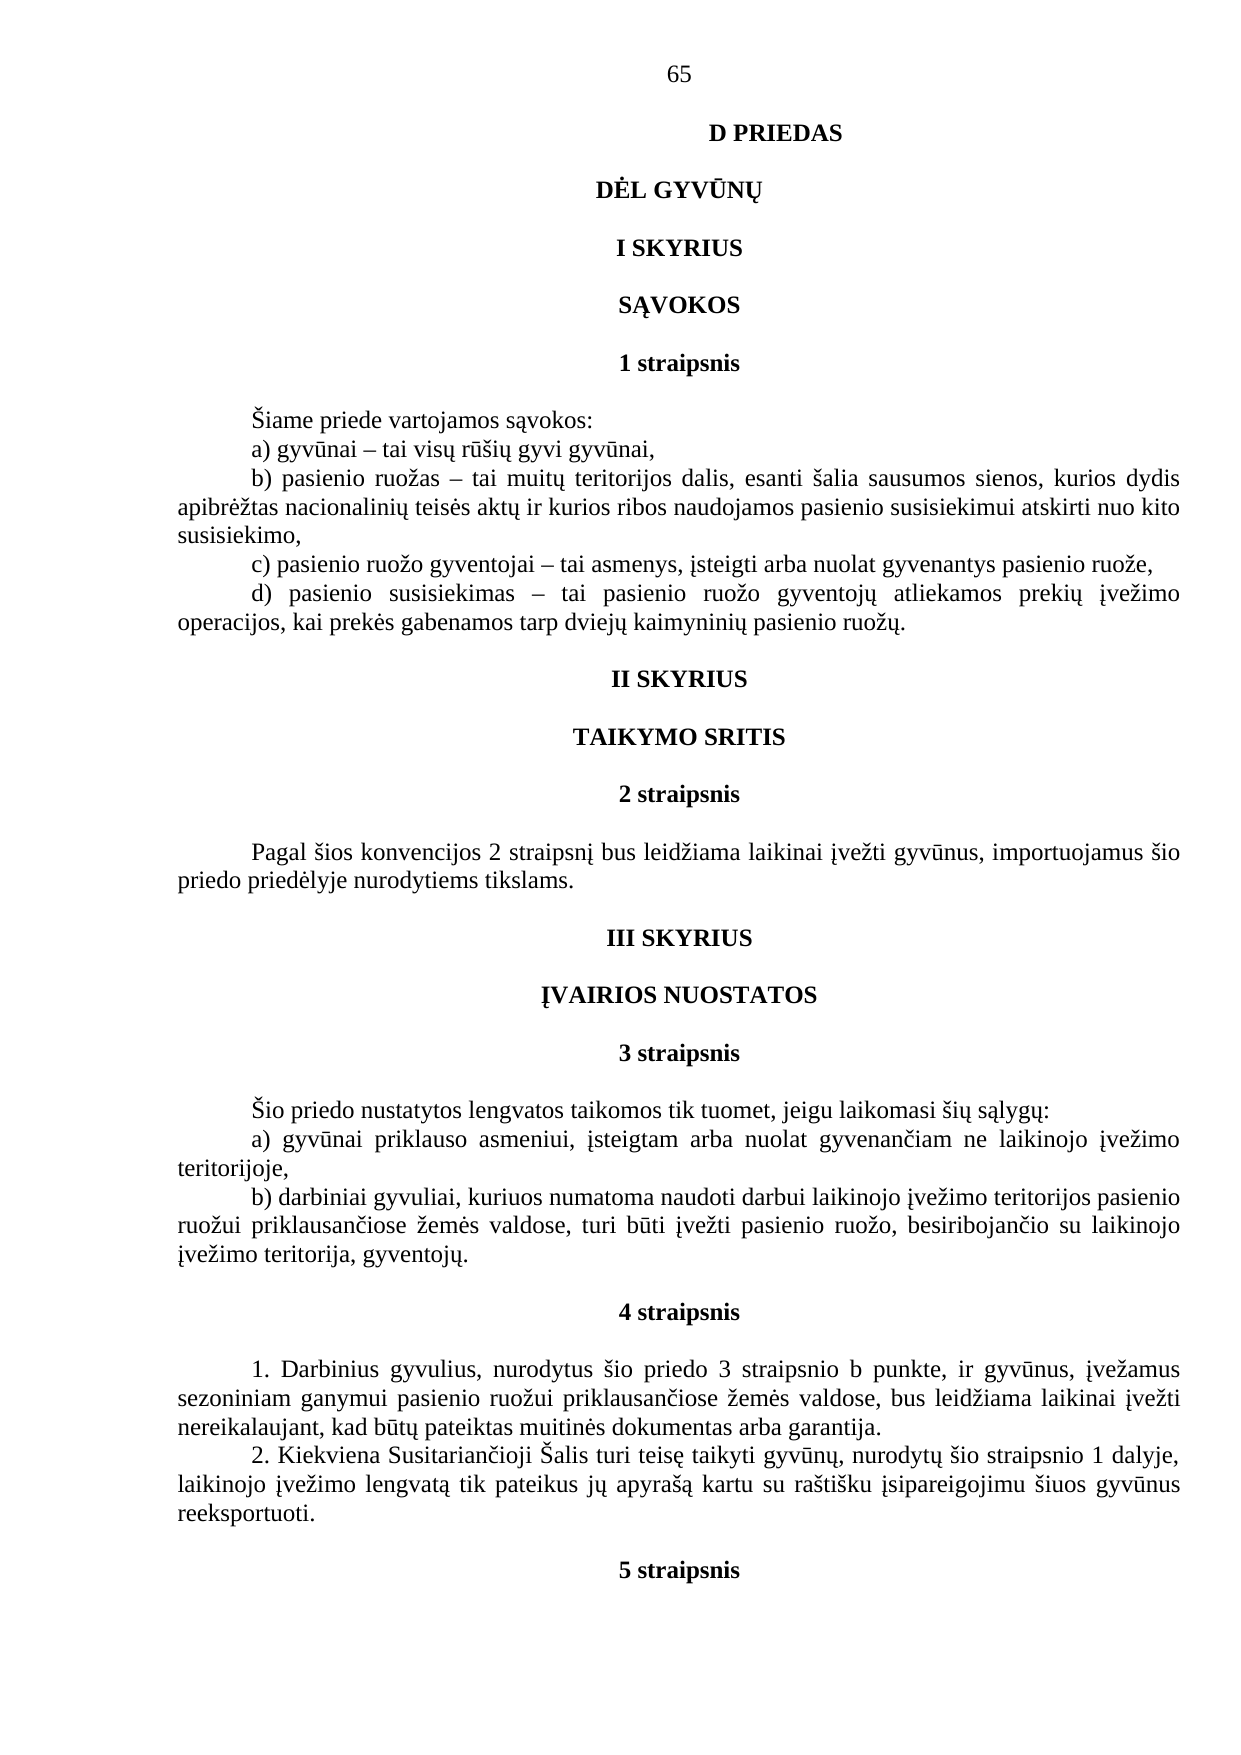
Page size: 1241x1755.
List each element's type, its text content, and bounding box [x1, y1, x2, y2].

text 1 straipsnis [177, 348, 1181, 377]
text a) gyvūnai priklauso asmeniui, įsteigtam arba nuolat gyvenančiam ne laikinojo įvežimo teritorijoje, [177, 1124, 1181, 1182]
text Šio priedo nustatytos lengvatos taikomos tik tuomet, jeigu laikomasi šių sąlygų: [177, 1096, 1181, 1124]
text 5 straipsnis [177, 1556, 1181, 1584]
text Sąvokos [177, 291, 1181, 319]
text Įvairios nuostatos [177, 981, 1181, 1009]
text b) darbiniai gyvuliai, kuriuos numatoma naudoti darbui laikinojo įvežimo teritorijos pasienio ruožui priklausančiose žemės valdose, turi būti įvežti pasienio ruožo, besiribojančio su laikinojo įvežimo teritorija, gyventojų. [177, 1182, 1181, 1268]
text 2. Kiekviena Susitariančioji Šalis turi teisę taikyti gyvūnų, nurodytų šio straipsnio 1 dalyje, laikinojo įvežimo lengvatą tik pateikus jų apyrašą kartu su raštišku įsipareigojimu šiuos gyvūnus reeksportuoti. [177, 1441, 1181, 1527]
text 4 straipsnis [177, 1297, 1181, 1326]
text 1. Darbinius gyvulius, nurodytus šio priedo 3 straipsnio b punkte, ir gyvūnus, įvežamus sezoniniam ganymui pasienio ruožui priklausančiose žemės valdose, bus leidžiama laikinai įvežti nereikalaujant, kad būtų pateiktas muitinės dokumentas arba garantija. [177, 1354, 1181, 1441]
text III SKYRIUS [177, 923, 1181, 952]
text I SKYRIUS [177, 233, 1181, 262]
text Taikymo sritis [177, 722, 1181, 751]
text II SKYRIUS [177, 664, 1181, 693]
text D PRIEDAS [177, 118, 1181, 147]
text 3 straipsnis [177, 1038, 1181, 1067]
text DĖL GYVŪNŲ [177, 176, 1181, 204]
text Pagal šios konvencijos 2 straipsnį bus leidžiama laikinai įvežti gyvūnus, importuojamus šio priedo priedėlyje nurodytiems tikslams. [177, 837, 1181, 894]
text d) pasienio susisiekimas – tai pasienio ruožo gyventojų atliekamos prekių įvežimo operacijos, kai prekės gabenamos tarp dviejų kaimyninių pasienio ruožų. [177, 578, 1181, 636]
text 2 straipsnis [177, 779, 1181, 808]
text Šiame priede vartojamos sąvokos: [177, 406, 1181, 434]
text b) pasienio ruožas – tai muitų teritorijos dalis, esanti šalia sausumos sienos, kurios dydis apibrėžtas nacionalinių teisės aktų ir kurios ribos naudojamos pasienio susisiekimui atskirti nuo kito susisiekimo, [177, 463, 1181, 549]
text a) gyvūnai – tai visų rūšių gyvi gyvūnai, [177, 434, 1181, 463]
text c) pasienio ruožo gyventojai – tai asmenys, įsteigti arba nuolat gyvenantys pasienio ruože, [177, 549, 1181, 578]
